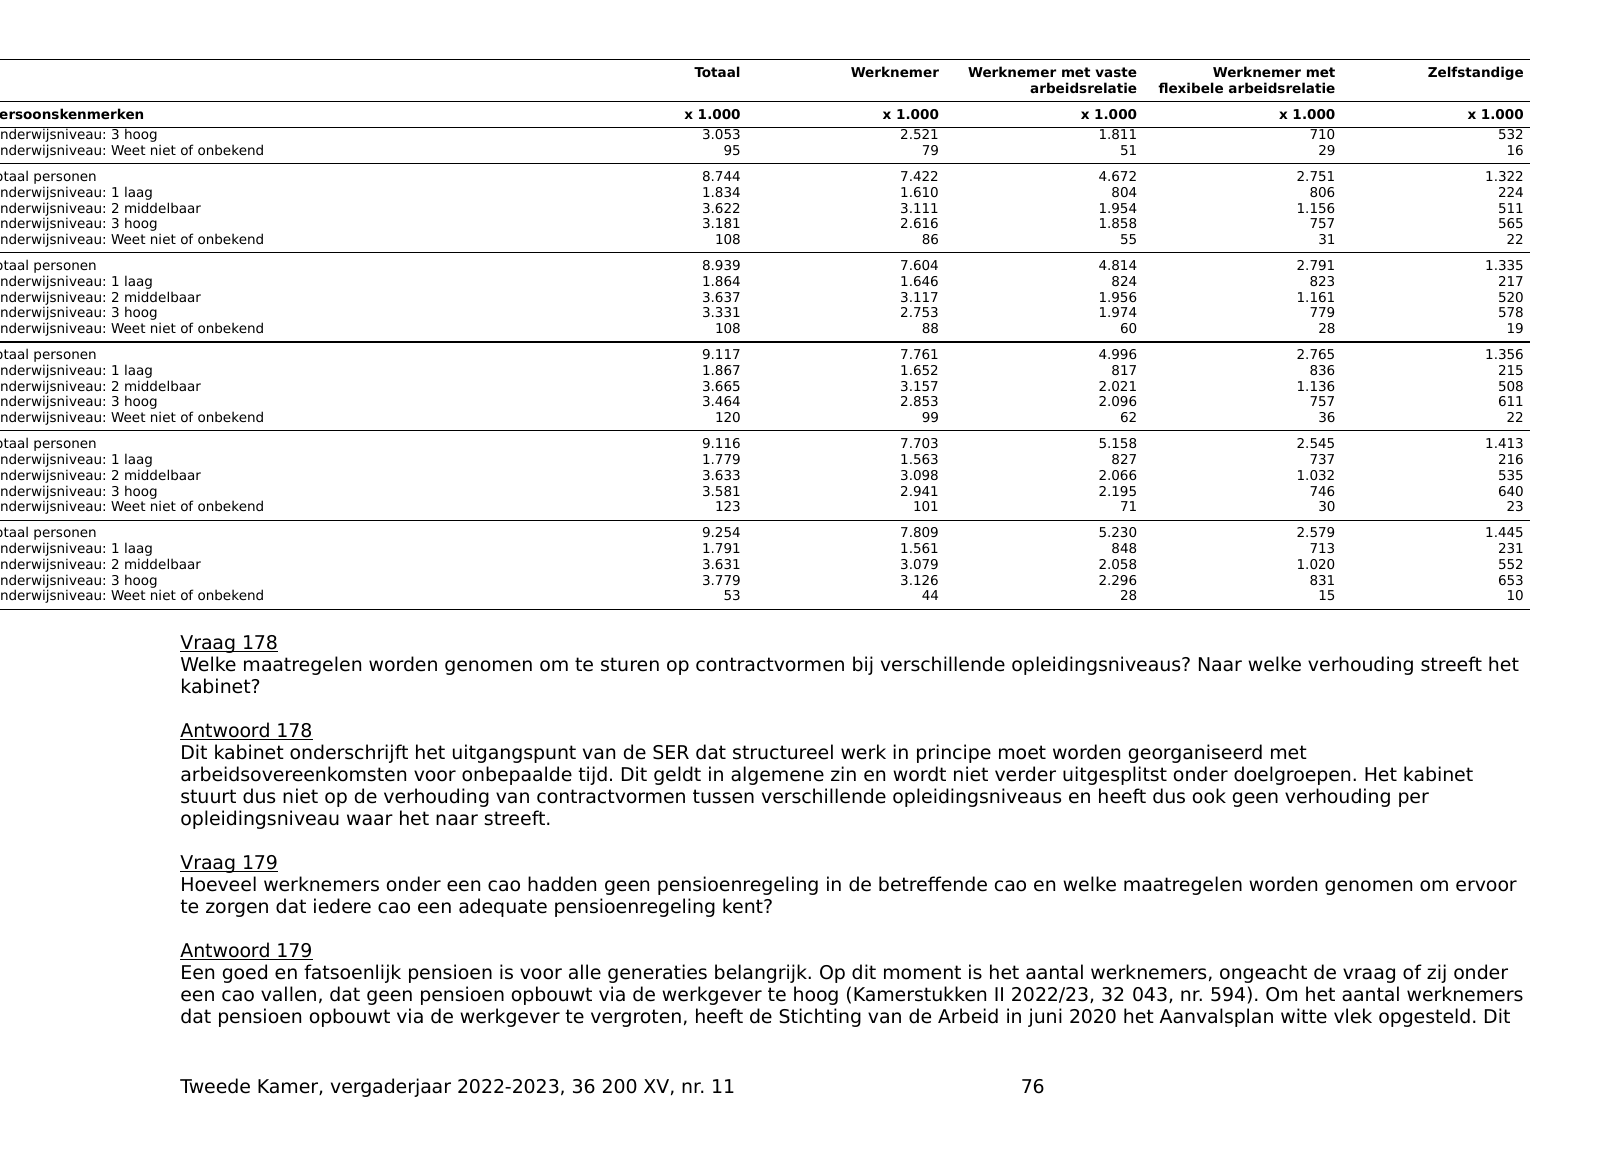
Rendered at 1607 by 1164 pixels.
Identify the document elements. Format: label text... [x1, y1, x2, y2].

table_cell 757 [1143, 216, 1341, 232]
table_cell 2.791 [1143, 253, 1341, 274]
table_cell x 1.000 [746, 102, 944, 127]
table_cell 1.974 [945, 305, 1143, 321]
table_cell 710 [1143, 128, 1341, 143]
table_cell 44 [746, 588, 944, 608]
table_cell 831 [1143, 573, 1341, 588]
table_cell 1.563 [746, 452, 944, 468]
table_cell 3.053 [548, 128, 746, 143]
table_cell 53 [548, 588, 746, 608]
table_cell 804 [945, 185, 1143, 200]
table_cell 2.021 [945, 379, 1143, 394]
table_cell 1.413 [1341, 431, 1529, 452]
table_cell 7.604 [746, 253, 944, 274]
table_cell Onderwijsniveau: Weet niet of onbekend [0, 143, 548, 163]
table_cell 746 [1143, 483, 1341, 499]
table_cell 1.161 [1143, 290, 1341, 305]
table_cell 2.066 [945, 468, 1143, 483]
table_cell 824 [945, 274, 1143, 289]
table_cell 552 [1341, 557, 1529, 572]
table_cell 2.616 [746, 216, 944, 232]
table_cell 520 [1341, 290, 1529, 305]
table_cell 5.230 [945, 521, 1143, 541]
table_cell 3.126 [746, 573, 944, 588]
table_cell Onderwijsniveau: 2 middelbaar [0, 200, 548, 216]
table_cell 10 [1341, 588, 1529, 608]
table_cell 8.939 [548, 253, 746, 274]
table_header Totaal [548, 60, 746, 101]
table_cell Onderwijsniveau: 1 laag [0, 452, 548, 468]
table_cell 120 [548, 410, 746, 430]
table_cell Onderwijsniveau: Weet niet of onbekend [0, 588, 548, 608]
table_cell Onderwijsniveau: Weet niet of onbekend [0, 410, 548, 430]
table_cell 3.111 [746, 200, 944, 216]
table_cell 99 [746, 410, 944, 430]
table_cell 3.098 [746, 468, 944, 483]
table_cell 611 [1341, 394, 1529, 410]
subtitle Vraag 178 [180, 632, 1529, 654]
table_cell Onderwijsniveau: 2 middelbaar [0, 468, 548, 483]
table_cell 7.761 [746, 343, 944, 363]
text Dit kabinet onderschrijft het uitgangspunt van de SER dat structureel werk in principe moet worden georganiseerd met arbeidsovereenkomsten voor onbepaalde tijd. Dit geldt in algemene zin en wordt niet verder uitgesplitst onder doelgroepen. Het kabinet stuurt dus niet op de verhouding van contractvormen tussen verschillende opleidingsniveaus en heeft dus ook geen verhouding per opleidingsniveau waar het naar streeft. [180, 742, 1529, 830]
table_cell 1.445 [1341, 521, 1529, 541]
table_cell 2.753 [746, 305, 944, 321]
table_cell 1.791 [548, 541, 746, 557]
table_cell 23 [1341, 499, 1529, 519]
table_cell Onderwijsniveau: 1 laag [0, 274, 548, 289]
table_cell 3.622 [548, 200, 746, 216]
table_header Werknemer [746, 60, 944, 101]
table_cell 22 [1341, 232, 1529, 252]
table_cell 3.117 [746, 290, 944, 305]
table_cell 30 [1143, 499, 1341, 519]
table_cell Onderwijsniveau: 3 hoog [0, 305, 548, 321]
table_cell 4.814 [945, 253, 1143, 274]
table_cell 2.521 [746, 128, 944, 143]
table_cell 2.579 [1143, 521, 1341, 541]
text Een goed en fatsoenlijk pensioen is voor alle generaties belangrijk. Op dit moment is het aantal werknemers, ongeacht de vraag of zij onder een cao vallen, dat geen pensioen opbouwt via de werkgever te hoog (Kamerstukken II 2022/23, 32 043, nr. 594). Om het aantal werknemers dat pensioen opbouwt via de werkgever te vergroten, heeft de Stichting van de Arbeid in juni 2020 het Aanvalsplan witte vlek opgesteld. Dit [180, 962, 1529, 1028]
table_cell 4.996 [945, 343, 1143, 363]
table_cell 9.117 [548, 343, 746, 363]
table_cell 123 [548, 499, 746, 519]
text Welke maatregelen worden genomen om te sturen op contractvormen bij verschillende opleidingsniveaus? Naar welke verhouding streeft het kabinet? [180, 654, 1529, 698]
table_cell 95 [548, 143, 746, 163]
table_cell 737 [1143, 452, 1341, 468]
table_cell Totaal personen [0, 521, 548, 541]
table_cell 1.954 [945, 200, 1143, 216]
table_cell 231 [1341, 541, 1529, 557]
table_cell Onderwijsniveau: 2 middelbaar [0, 290, 548, 305]
table_cell 3.157 [746, 379, 944, 394]
table_cell Totaal personen [0, 164, 548, 185]
table_cell 1.356 [1341, 343, 1529, 363]
table_cell 1.956 [945, 290, 1143, 305]
table_cell 5.158 [945, 431, 1143, 452]
table_cell x 1.000 [1143, 102, 1341, 127]
table_cell 1.811 [945, 128, 1143, 143]
table_cell 8.744 [548, 164, 746, 185]
table_cell 36 [1143, 410, 1341, 430]
table_cell Onderwijsniveau: Weet niet of onbekend [0, 232, 548, 252]
table_cell 578 [1341, 305, 1529, 321]
table_cell 9.254 [548, 521, 746, 541]
table_cell 15 [1143, 588, 1341, 608]
table_header [0, 60, 548, 101]
table_cell 757 [1143, 394, 1341, 410]
table_cell 3.181 [548, 216, 746, 232]
table_header Werknemer met vaste arbeidsrelatie [945, 60, 1143, 101]
table_cell 3.079 [746, 557, 944, 572]
table_cell 22 [1341, 410, 1529, 430]
table_cell 1.136 [1143, 379, 1341, 394]
table_cell 60 [945, 321, 1143, 341]
table_cell 1.610 [746, 185, 944, 200]
table_cell 1.864 [548, 274, 746, 289]
table_cell 532 [1341, 128, 1529, 143]
table_cell 2.296 [945, 573, 1143, 588]
table_cell x 1.000 [548, 102, 746, 127]
table_cell 79 [746, 143, 944, 163]
table_cell 3.581 [548, 483, 746, 499]
table_cell 88 [746, 321, 944, 341]
table_cell 2.941 [746, 483, 944, 499]
table_cell 836 [1143, 363, 1341, 378]
table_cell 1.858 [945, 216, 1143, 232]
table_cell 2.765 [1143, 343, 1341, 363]
table_cell 823 [1143, 274, 1341, 289]
table_cell Onderwijsniveau: 3 hoog [0, 483, 548, 499]
table_cell Onderwijsniveau: Weet niet of onbekend [0, 321, 548, 341]
table_cell Onderwijsniveau: 1 laag [0, 185, 548, 200]
table_cell Onderwijsniveau: 3 hoog [0, 216, 548, 232]
table_cell 806 [1143, 185, 1341, 200]
table_header Zelfstandige [1341, 60, 1529, 101]
table_cell 62 [945, 410, 1143, 430]
table_cell Onderwijsniveau: 2 middelbaar [0, 379, 548, 394]
table_cell 224 [1341, 185, 1529, 200]
table_cell 86 [746, 232, 944, 252]
table_cell 1.652 [746, 363, 944, 378]
table_cell 817 [945, 363, 1143, 378]
table_cell 3.637 [548, 290, 746, 305]
table_cell 3.331 [548, 305, 746, 321]
table_cell 1.335 [1341, 253, 1529, 274]
table_cell 508 [1341, 379, 1529, 394]
table_cell Onderwijsniveau: 1 laag [0, 541, 548, 557]
table_cell 511 [1341, 200, 1529, 216]
table_cell 3.665 [548, 379, 746, 394]
table_cell 7.809 [746, 521, 944, 541]
table_cell 3.464 [548, 394, 746, 410]
table_cell 28 [1143, 321, 1341, 341]
table_cell x 1.000 [1341, 102, 1529, 127]
table_cell 7.422 [746, 164, 944, 185]
table_cell 1.156 [1143, 200, 1341, 216]
table_cell 3.779 [548, 573, 746, 588]
table_cell 2.195 [945, 483, 1143, 499]
table_cell 31 [1143, 232, 1341, 252]
table_cell 29 [1143, 143, 1341, 163]
table_cell 1.561 [746, 541, 944, 557]
table_cell 2.096 [945, 394, 1143, 410]
table_cell Onderwijsniveau: 3 hoog [0, 394, 548, 410]
table_cell 217 [1341, 274, 1529, 289]
subtitle Vraag 179 [180, 852, 1529, 874]
table_cell 71 [945, 499, 1143, 519]
subtitle Antwoord 178 [180, 720, 1529, 742]
table_cell 1.834 [548, 185, 746, 200]
table_cell 1.867 [548, 363, 746, 378]
table_cell 2.058 [945, 557, 1143, 572]
table_cell 1.032 [1143, 468, 1341, 483]
table_cell 16 [1341, 143, 1529, 163]
table_cell 3.633 [548, 468, 746, 483]
table_cell 653 [1341, 573, 1529, 588]
table_cell Onderwijsniveau: 3 hoog [0, 128, 548, 143]
table_cell 1.020 [1143, 557, 1341, 572]
table_cell Onderwijsniveau: 1 laag [0, 363, 548, 378]
table_cell x 1.000 [945, 102, 1143, 127]
table_cell 51 [945, 143, 1143, 163]
table_cell 28 [945, 588, 1143, 608]
table_cell 565 [1341, 216, 1529, 232]
table_cell Onderwijsniveau: Weet niet of onbekend [0, 499, 548, 519]
table_cell 216 [1341, 452, 1529, 468]
table_cell 215 [1341, 363, 1529, 378]
table_cell 108 [548, 321, 746, 341]
table_cell 2.853 [746, 394, 944, 410]
table_cell 779 [1143, 305, 1341, 321]
subtitle Antwoord 179 [180, 940, 1529, 962]
table_cell 640 [1341, 483, 1529, 499]
table_cell 2.751 [1143, 164, 1341, 185]
table_cell Totaal personen [0, 431, 548, 452]
text Hoeveel werknemers onder een cao hadden geen pensioenregeling in de betreffende cao en welke maatregelen worden genomen om ervoor te zorgen dat iedere cao een adequate pensioenregeling kent? [180, 874, 1529, 918]
table_cell Onderwijsniveau: 3 hoog [0, 573, 548, 588]
table_cell 101 [746, 499, 944, 519]
table_cell 1.322 [1341, 164, 1529, 185]
table_cell 535 [1341, 468, 1529, 483]
table_cell 827 [945, 452, 1143, 468]
table_cell 55 [945, 232, 1143, 252]
table_cell Onderwijsniveau: 2 middelbaar [0, 557, 548, 572]
table_cell 7.703 [746, 431, 944, 452]
table_cell 848 [945, 541, 1143, 557]
table_cell Totaal personen [0, 253, 548, 274]
table_cell 9.116 [548, 431, 746, 452]
table_cell Totaal personen [0, 343, 548, 363]
table_cell 4.672 [945, 164, 1143, 185]
table_header Werknemer met flexibele arbeidsrelatie [1143, 60, 1341, 101]
table_cell 2.545 [1143, 431, 1341, 452]
table_cell 19 [1341, 321, 1529, 341]
table_cell 1.779 [548, 452, 746, 468]
table_cell Persoonskenmerken [0, 102, 548, 127]
table_cell 108 [548, 232, 746, 252]
table_cell 3.631 [548, 557, 746, 572]
table_cell 1.646 [746, 274, 944, 289]
table_cell 713 [1143, 541, 1341, 557]
